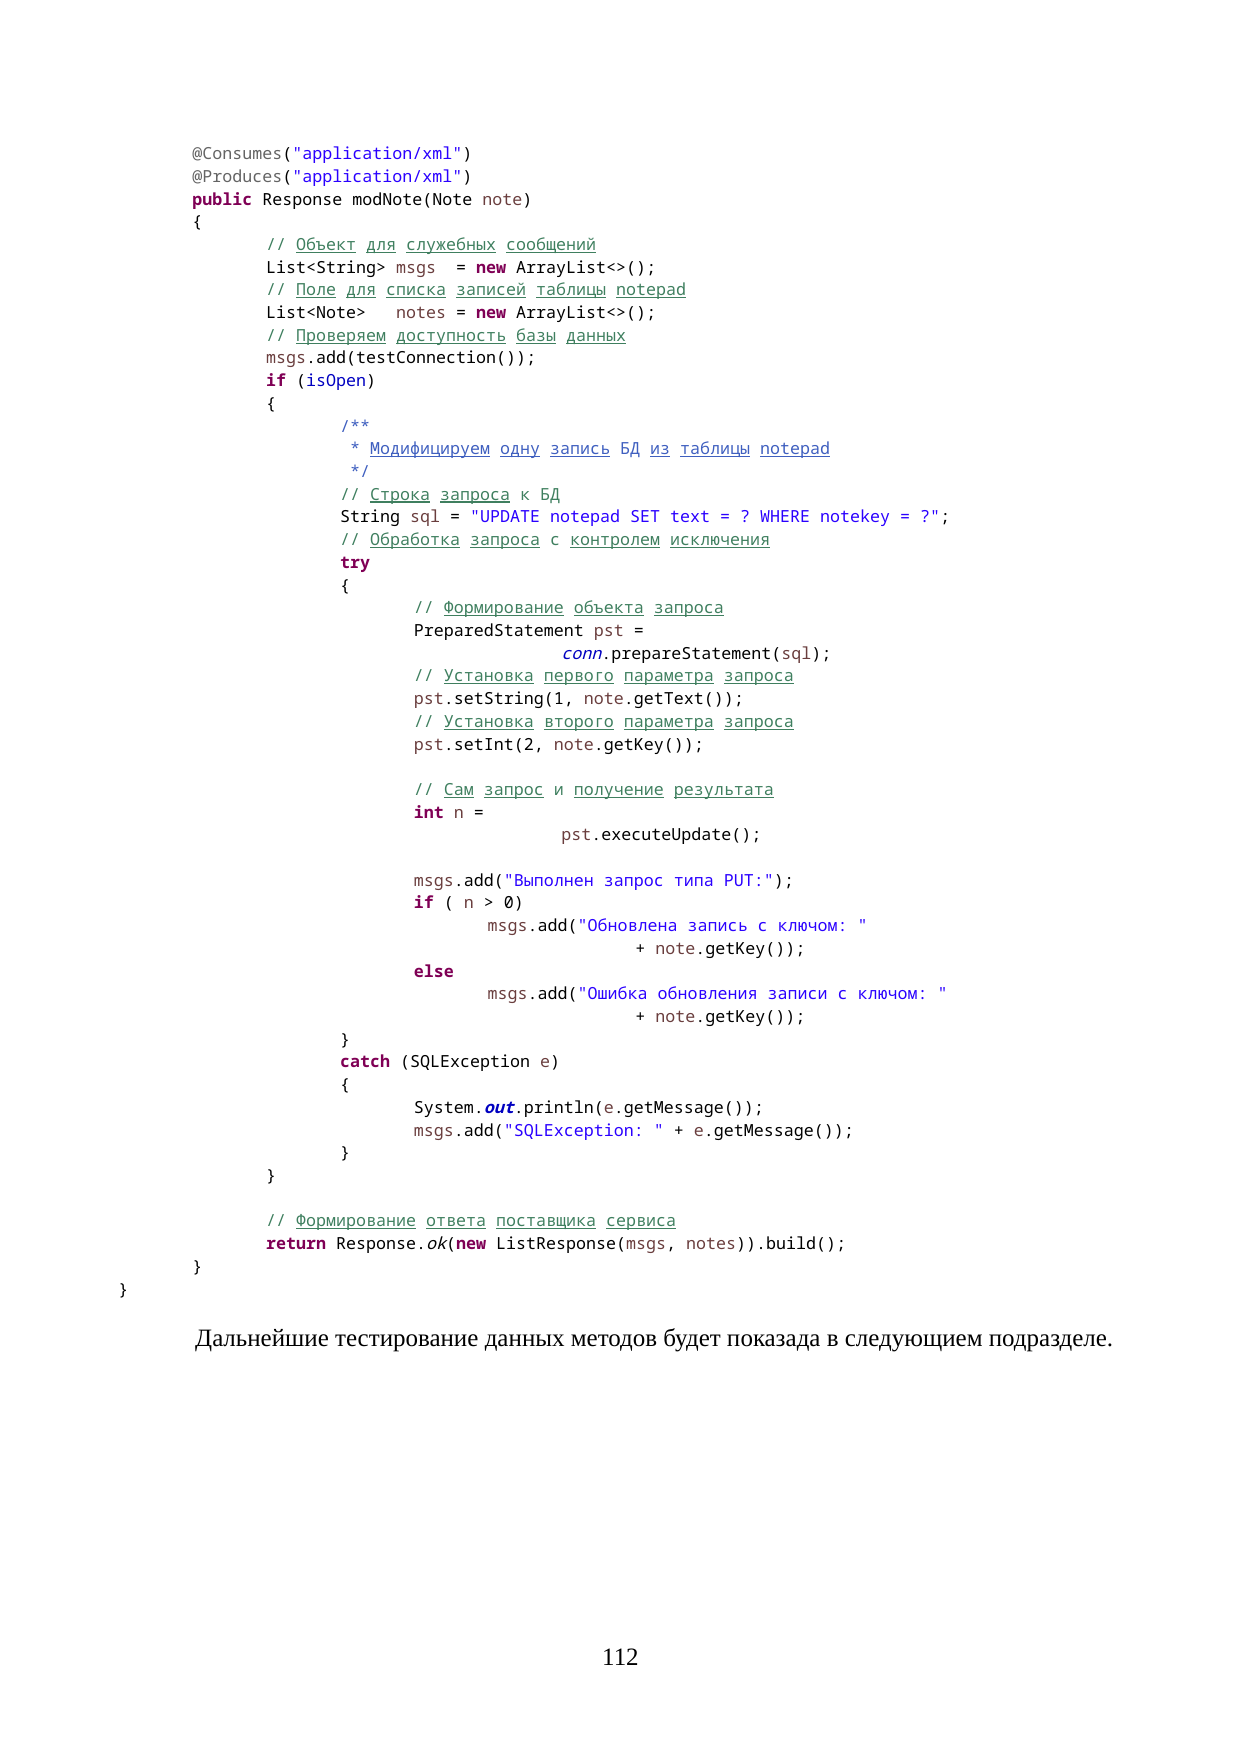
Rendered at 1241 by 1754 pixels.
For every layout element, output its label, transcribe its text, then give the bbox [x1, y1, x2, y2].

text String sql = "UPDATE notepad SET text = ? WHERE notekey = ?"; [118, 505, 1122, 528]
text if (isOpen) [118, 369, 1122, 392]
text { [118, 210, 1122, 233]
text msgs.add("Обновлена запись с ключом: " [118, 914, 1122, 937]
text catch (SQLException e) [118, 1050, 1122, 1073]
text // Формирование объекта запроса [118, 596, 1122, 619]
text return Response.ok(new ListResponse(msgs, notes)).build(); [118, 1232, 1122, 1254]
text // Проверяем доступность базы данных [118, 323, 1122, 346]
text msgs.add("Ошибка обновления записи с ключом: " [118, 982, 1122, 1005]
text msgs.add("Выполнен запрос типа PUT:"); [118, 868, 1122, 891]
text // Поле для списка записей таблицы notepad [118, 278, 1122, 301]
text } [118, 1254, 1122, 1277]
text try [118, 551, 1122, 573]
text */ [118, 460, 1122, 482]
text { [118, 573, 1122, 596]
text } [118, 1141, 1122, 1164]
text // Обработка запроса с контролем исключения [118, 528, 1122, 551]
text conn.prepareStatement(sql); [118, 641, 1122, 664]
text // Строка запроса к БД [118, 482, 1122, 505]
text * Модифицируем одну запись БД из таблицы notepad [118, 437, 1122, 460]
text } [118, 1027, 1122, 1050]
text public Response modNote(Note note) [118, 187, 1122, 210]
text pst.setString(1, note.getText()); [118, 687, 1122, 709]
text + note.getKey()); [118, 937, 1122, 959]
text List<Note> notes = new ArrayList<>(); [118, 301, 1122, 323]
text Дальнейшие тестирование данных методов будет показада в следующием подразделе. [118, 1323, 1122, 1351]
text msgs.add("SQLException: " + e.getMessage()); [118, 1118, 1122, 1141]
text msgs.add(testConnection()); [118, 346, 1122, 369]
text int n = [118, 800, 1122, 823]
text if ( n > 0) [118, 891, 1122, 914]
text pst.setInt(2, note.getKey()); [118, 732, 1122, 755]
text // Установка второго параметра запроса [118, 709, 1122, 732]
text + note.getKey()); [118, 1005, 1122, 1027]
text @Produces("application/xml") [118, 164, 1122, 187]
text } [118, 1164, 1122, 1186]
text @Consumes("application/xml") [118, 142, 1122, 164]
text { [118, 392, 1122, 414]
text PreparedStatement pst = [118, 619, 1122, 641]
text List<String> msgs = new ArrayList<>(); [118, 255, 1122, 278]
text // Формирование ответа поставщика сервиса [118, 1209, 1122, 1232]
text { [118, 1073, 1122, 1096]
text } [118, 1277, 1122, 1300]
text // Объект для служебных сообщений [118, 233, 1122, 255]
text System.out.println(e.getMessage()); [118, 1096, 1122, 1118]
text // Установка первого параметра запроса [118, 664, 1122, 687]
text // Сам запрос и получение результата [118, 778, 1122, 800]
text else [118, 959, 1122, 982]
text pst.executeUpdate(); [118, 823, 1122, 846]
text /** [118, 414, 1122, 437]
